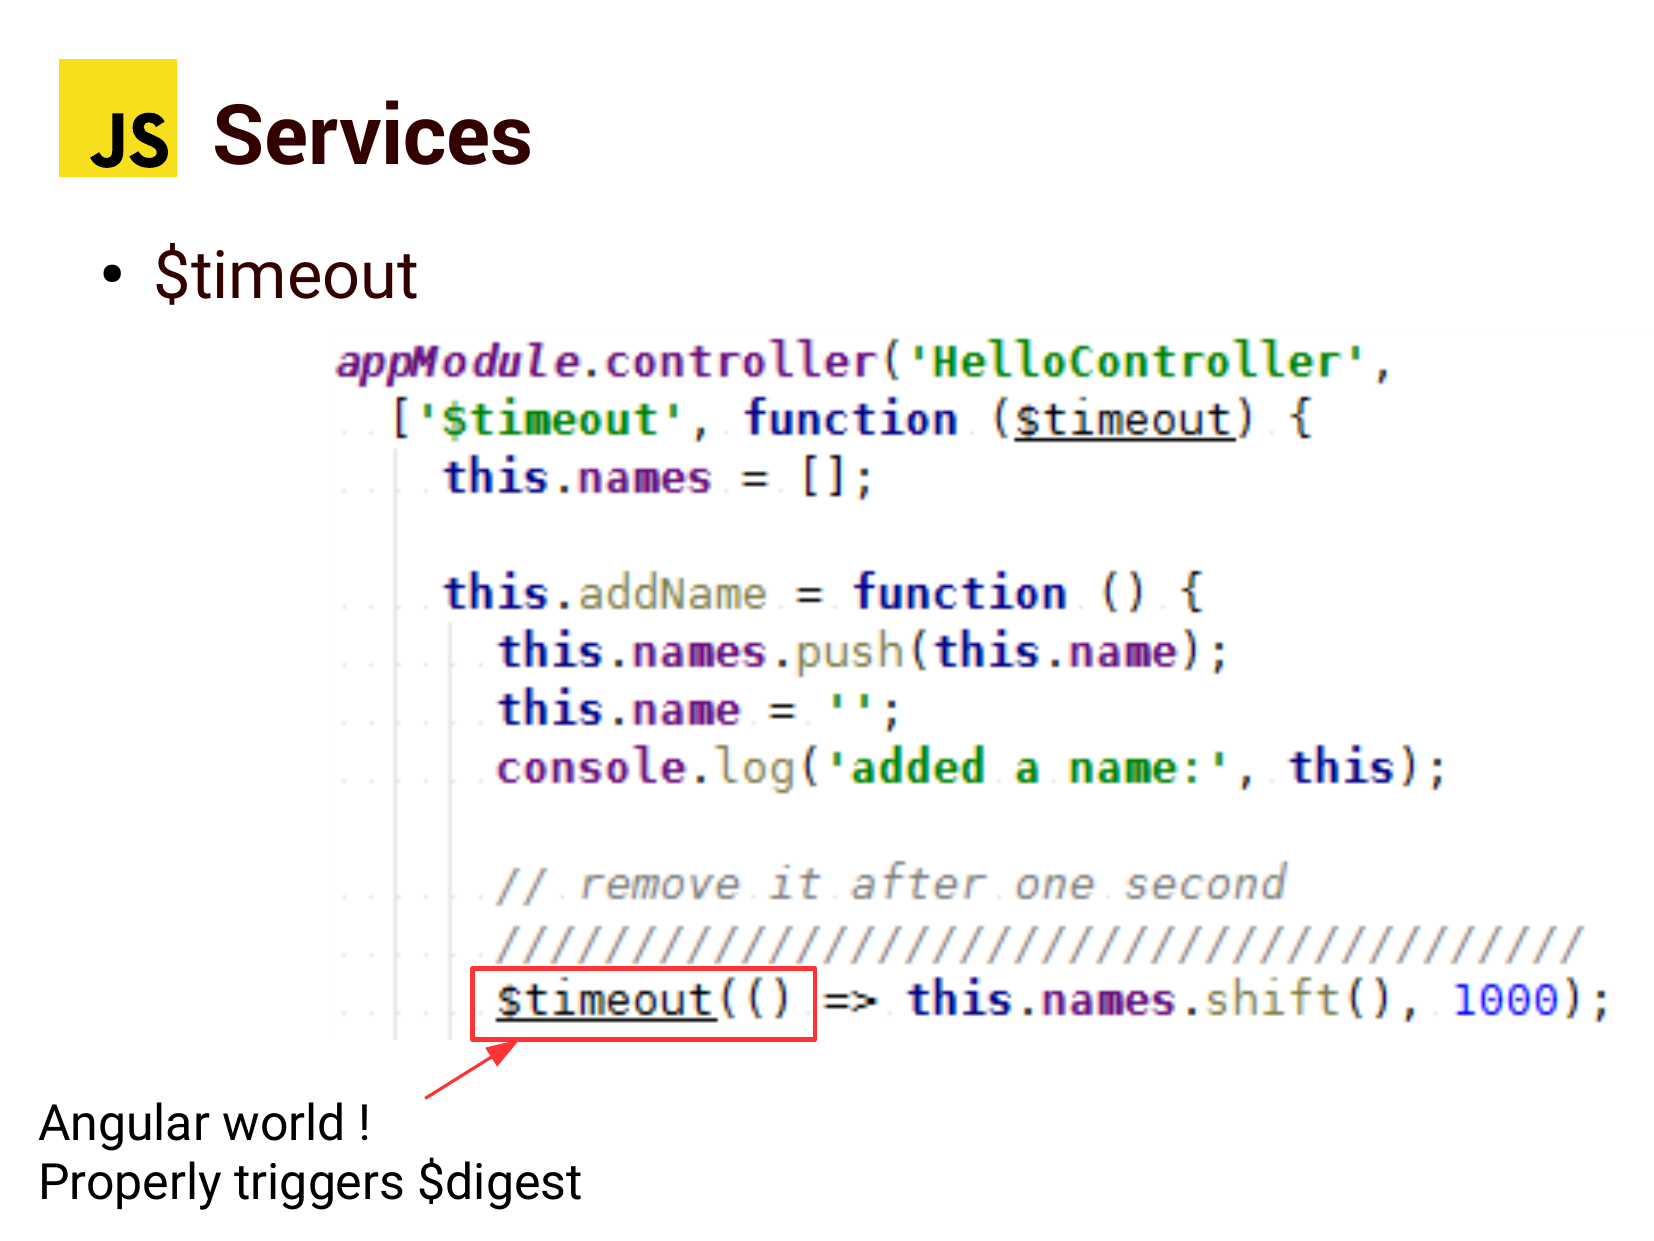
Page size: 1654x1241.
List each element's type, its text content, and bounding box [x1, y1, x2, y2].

picture [475, 971, 813, 1037]
picture [330, 330, 1650, 1040]
list $timeout [82, 236, 1571, 956]
text_box Angular world ! Properly triggers $digest [23, 1086, 827, 1241]
title Services [194, 72, 1559, 201]
